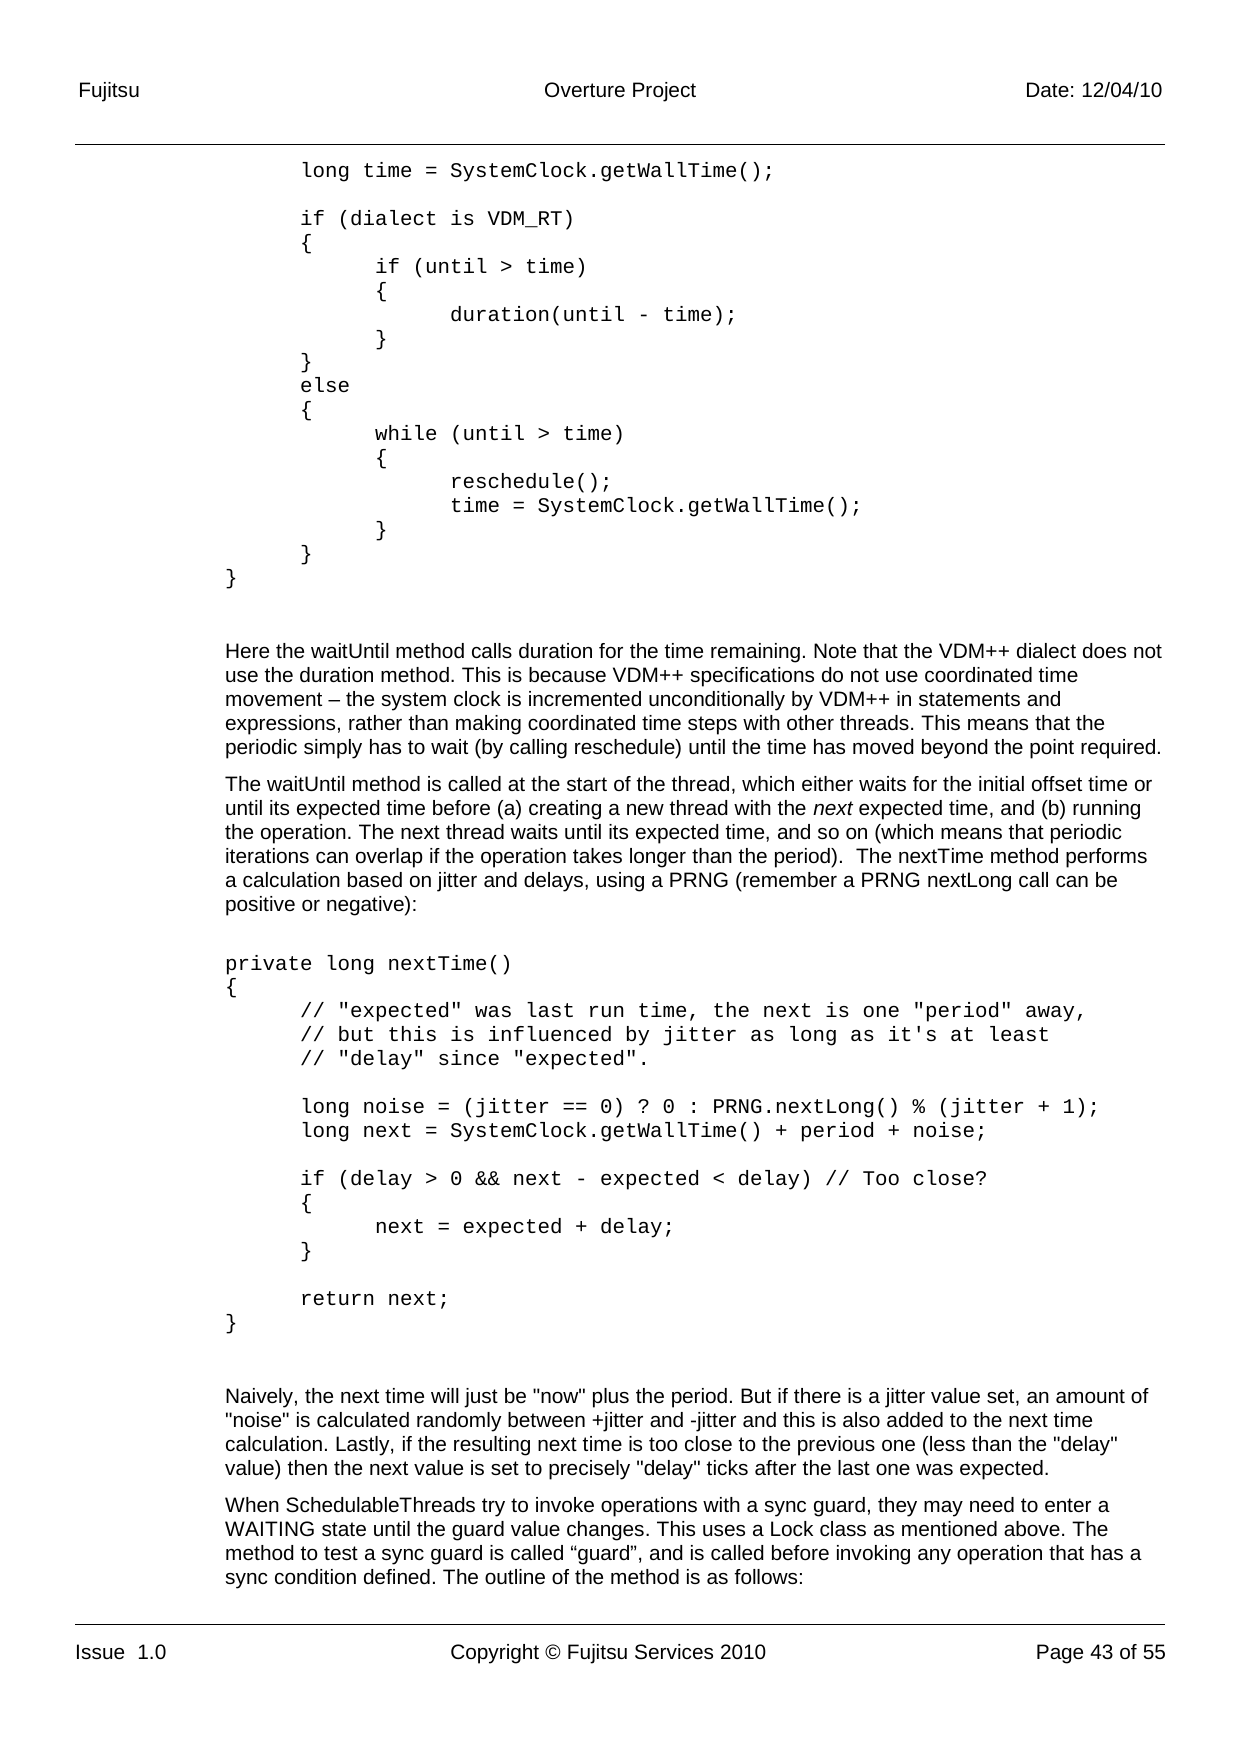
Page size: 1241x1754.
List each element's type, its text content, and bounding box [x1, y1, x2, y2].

text if (delay > 0 && next - expected < delay) // Too close? [225, 1168, 1165, 1192]
text { [225, 447, 1165, 471]
text } [225, 519, 1165, 543]
text When SchedulableThreads try to invoke operations with a sync guard, they may need to enter a WAITING state until the guard value changes. This uses a Lock class as mentioned above. The method to test a sync guard is called “guard”, and is called before invoking any operation that has a sync condition defined. The outline of the method is as follows: [225, 1492, 1165, 1589]
text { [225, 976, 1165, 1000]
text // "expected" was last run time, the next is one "period" away, [225, 1000, 1165, 1024]
text long time = SystemClock.getWallTime(); [225, 160, 1165, 184]
text } [225, 567, 1165, 591]
text { [225, 1192, 1165, 1216]
text } [225, 327, 1165, 351]
text { [225, 232, 1165, 256]
text // "delay" since "expected". [225, 1048, 1165, 1072]
text } [225, 1240, 1165, 1264]
text } [225, 1312, 1165, 1336]
text reschedule(); [225, 471, 1165, 495]
text next = expected + delay; [225, 1216, 1165, 1240]
text duration(until - time); [225, 303, 1165, 327]
text } [225, 543, 1165, 567]
text // but this is influenced by jitter as long as it's at least [225, 1024, 1165, 1048]
text { [225, 399, 1165, 423]
text time = SystemClock.getWallTime(); [225, 495, 1165, 519]
text Naively, the next time will just be "now" plus the period. But if there is a jitter value set, an amount of "noise" is calculated randomly between +jitter and -jitter and this is also added to the next time calculation. Lastly, if the resulting next time is too close to the previous one (less than the "delay" value) then the next value is set to precisely "delay" ticks after the last one was expected. [225, 1384, 1165, 1480]
text Here the waitUntil method calls duration for the time remaining. Note that the VDM++ dialect does not use the duration method. This is because VDM++ specifications do not use coordinated time movement – the system clock is incremented unconditionally by VDM++ in statements and expressions, rather than making coordinated time steps with other threads. This means that the periodic simply has to wait (by calling reschedule) until the time has moved beyond the point required. [225, 639, 1165, 759]
text if (dialect is VDM_RT) [225, 208, 1165, 232]
text { [225, 279, 1165, 303]
text else [225, 375, 1165, 399]
text if (until > time) [225, 256, 1165, 279]
text return next; [225, 1288, 1165, 1312]
text while (until > time) [225, 423, 1165, 447]
text private long nextTime() [225, 952, 1165, 976]
text long noise = (jitter == 0) ? 0 : PRNG.nextLong() % (jitter + 1); [225, 1096, 1165, 1120]
text The waitUntil method is called at the start of the thread, which either waits for the initial offset time or until its expected time before (a) creating a new thread with the next expected time, and (b) running the operation. The next thread waits until its expected time, and so on (which means that periodic iterations can overlap if the operation takes longer than the period). The nextTime method performs a calculation based on jitter and delays, using a PRNG (remember a PRNG nextLong call can be positive or negative): [225, 772, 1165, 916]
text } [225, 351, 1165, 375]
text long next = SystemClock.getWallTime() + period + noise; [225, 1120, 1165, 1144]
